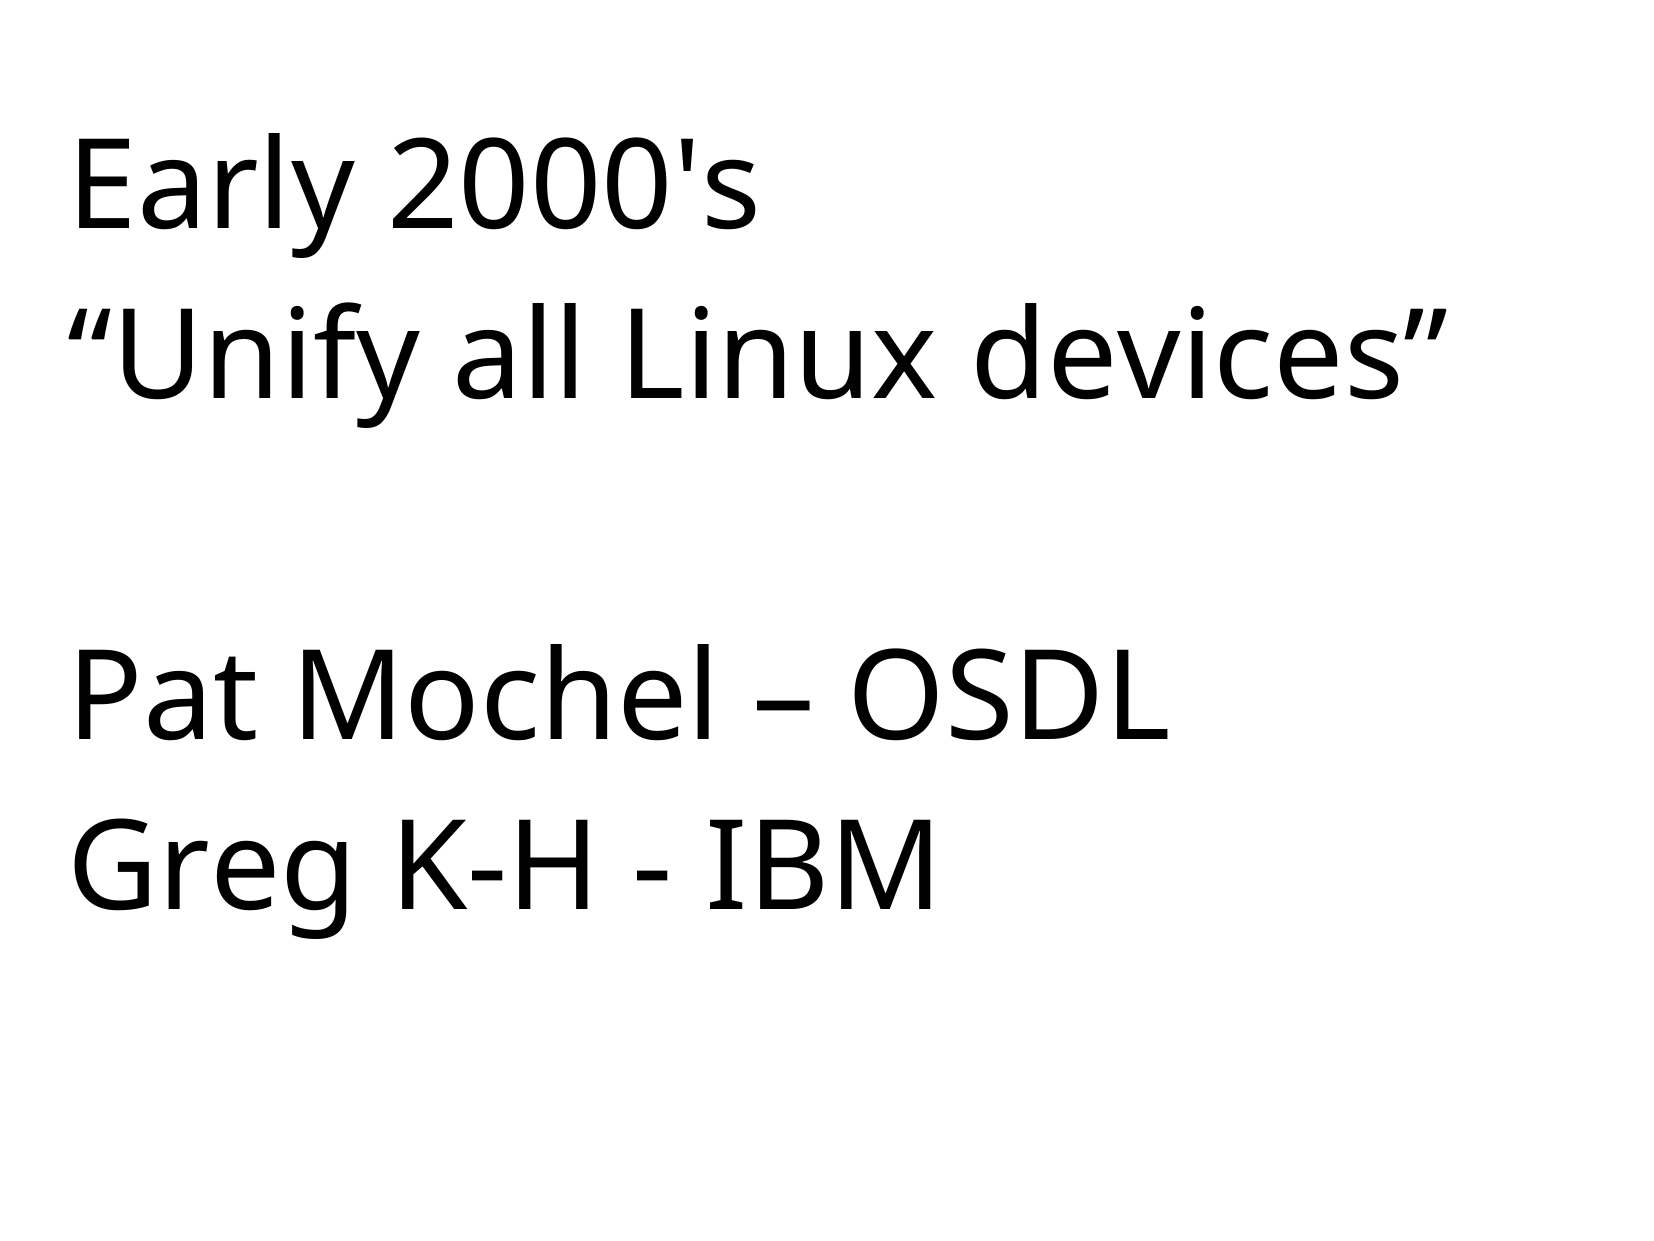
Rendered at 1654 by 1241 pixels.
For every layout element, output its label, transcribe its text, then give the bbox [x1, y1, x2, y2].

text_box Early 2000's “Unify all Linux devices” Pat Mochel – OSDL Greg K-H - IBM [52, 86, 1601, 927]
